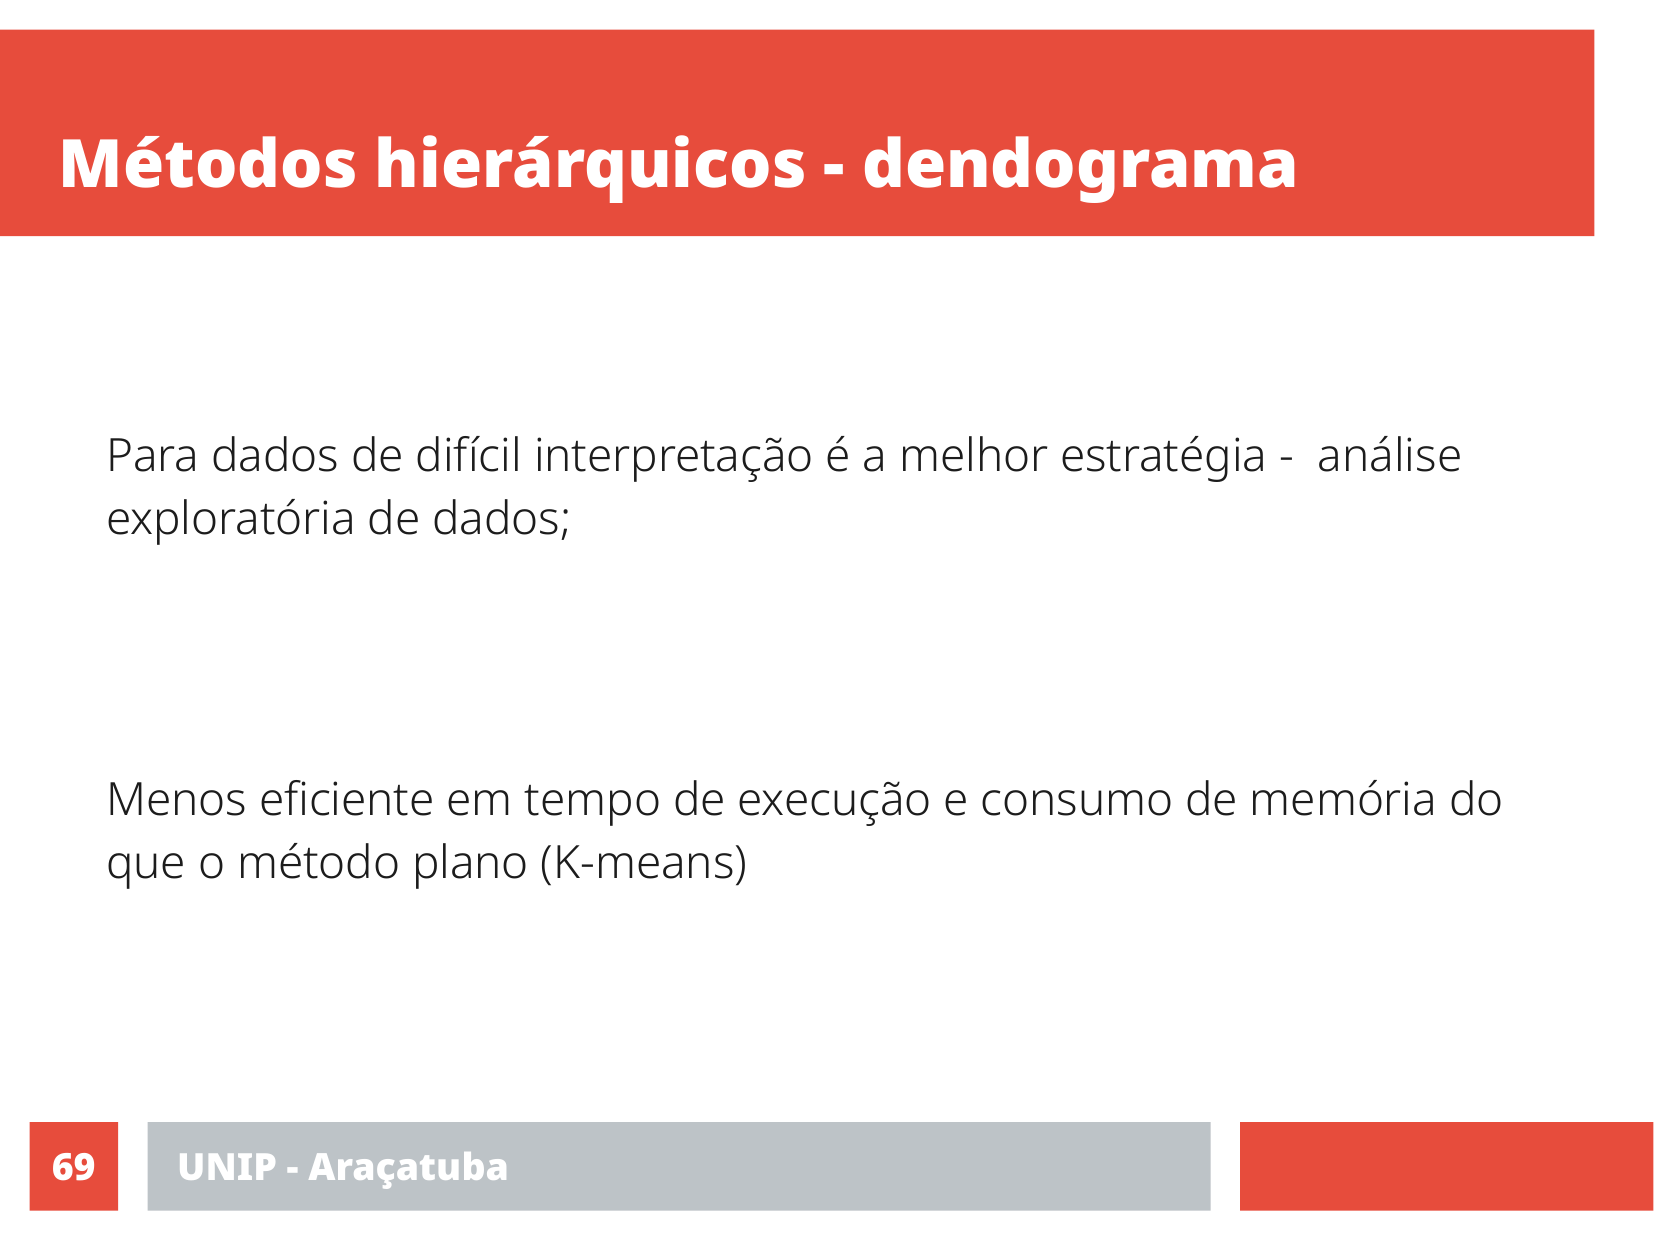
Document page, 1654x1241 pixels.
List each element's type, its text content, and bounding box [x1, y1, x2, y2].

list Para dados de difícil interpretação é a melhor estratégia - análise exploratória de dados; Menos eficiente em tempo de execução e consumo de memória do que o método plano (K-means) [59, 324, 1565, 1093]
title Métodos hierárquicos - dendograma [59, 59, 1595, 207]
